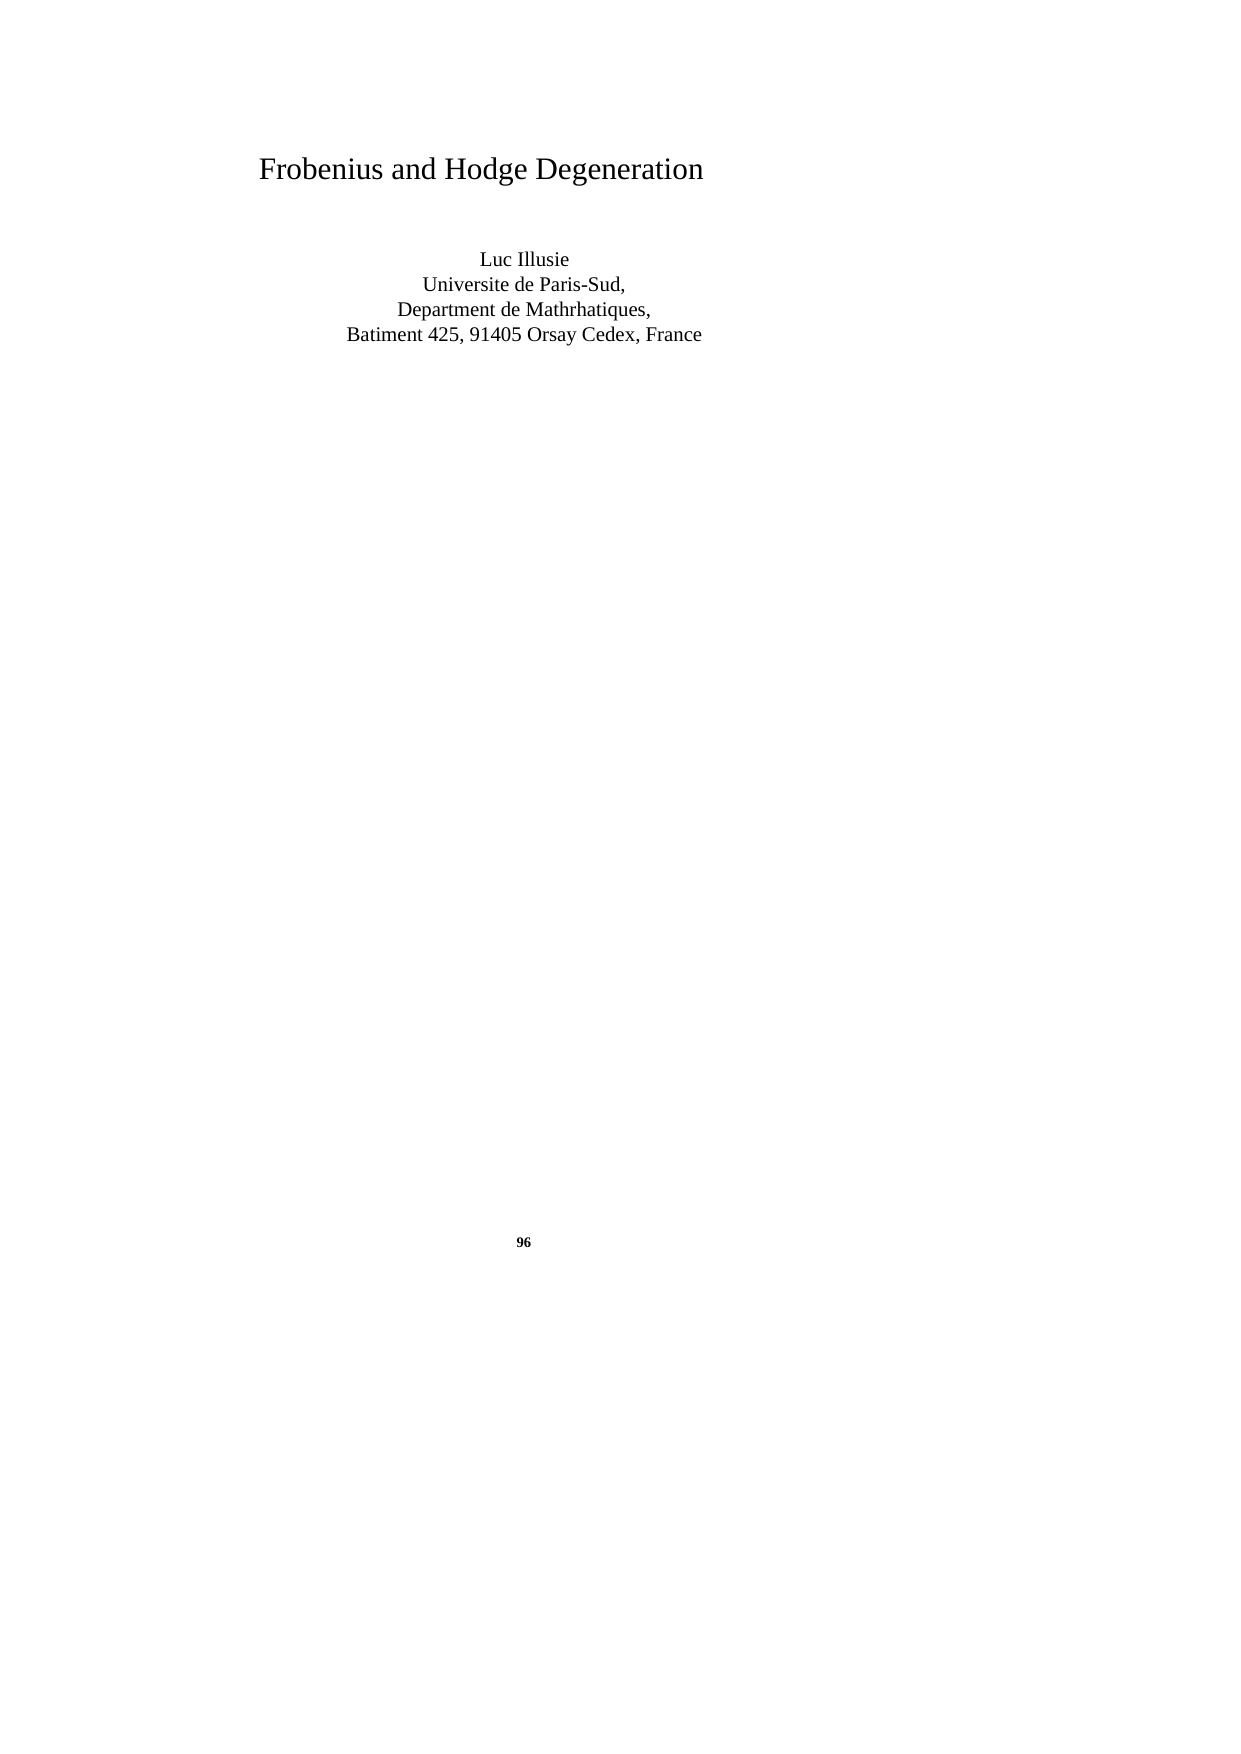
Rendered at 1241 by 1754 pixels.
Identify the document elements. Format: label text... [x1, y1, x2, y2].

text Frobenius and Hodge Degeneration [258, 150, 790, 186]
text Luc Illusie [258, 246, 790, 271]
text Batiment 425, 91405 Orsay Cedex, France [258, 321, 790, 346]
text 96 [258, 1234, 789, 1251]
text Department de Mathrhatiques, [258, 296, 789, 321]
text Universite de Paris-Sud, [258, 271, 789, 296]
